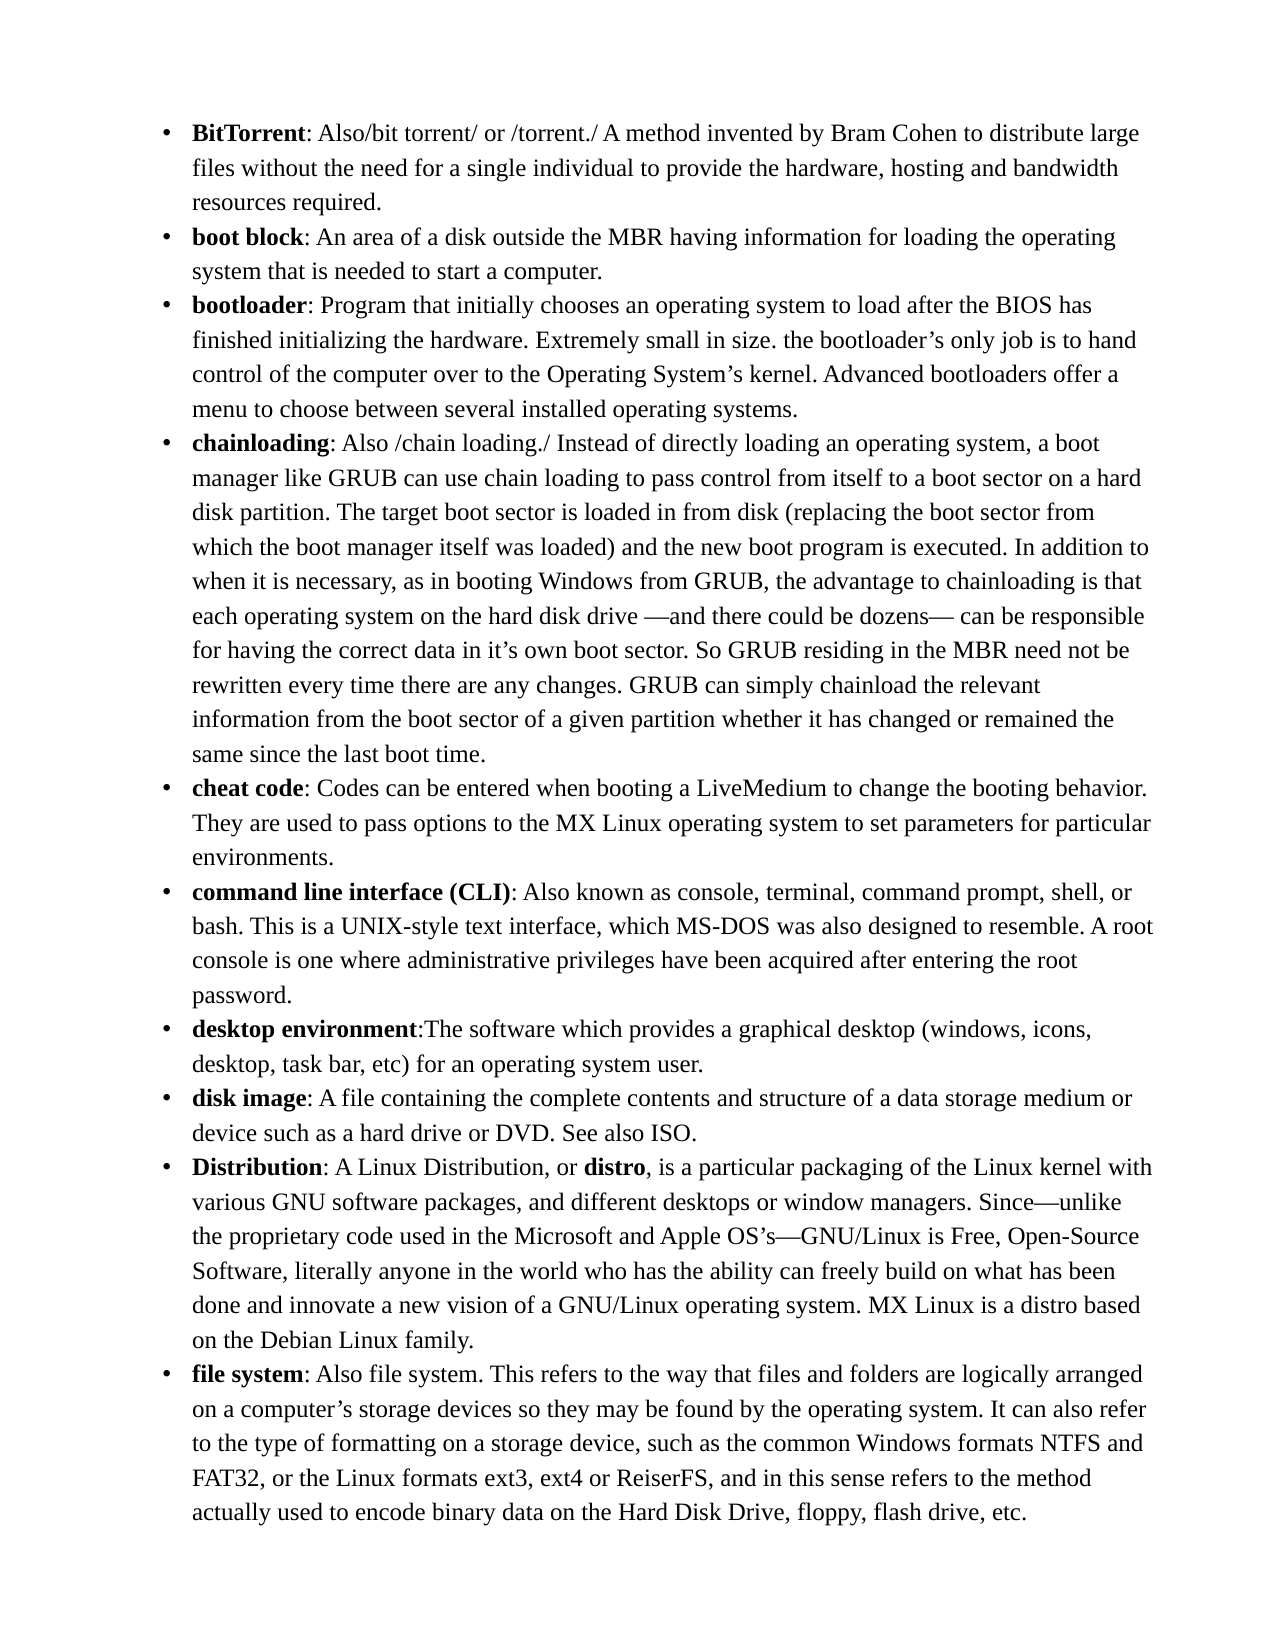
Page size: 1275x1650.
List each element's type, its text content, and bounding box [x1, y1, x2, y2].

list cheat code: Codes can be entered when booting a LiveMedium to change the booting behavior. They are used to pass options to the MX Linux operating system to set parameters for particular environments. [162, 773, 1157, 871]
list desktop environment:The software which provides a graphical desktop (windows, icons, desktop, task bar, etc) for an operating system user. [162, 1014, 1157, 1078]
list command line interface (CLI): Also known as console, terminal, command prompt, shell, or bash. This is a UNIX-style text interface, which MS-DOS was also designed to resemble. A root console is one where administrative privileges have been acquired after entering the root password. [162, 877, 1157, 1009]
list bootloader: Program that initially chooses an operating system to load after the BIOS has finished initializing the hardware. Extremely small in size. the bootloader’s only job is to hand control of the computer over to the Operating System’s kernel. Advanced bootloaders offer a menu to choose between several installed operating systems. [162, 291, 1157, 423]
list Distribution: A Linux Distribution, or distro, is a particular packaging of the Linux kernel with various GNU software packages, and different desktops or window managers. Since—unlike the proprietary code used in the Microsoft and Apple OS’s—GNU/Linux is Free, Open-Source Software, literally anyone in the world who has the ability can freely build on what has been done and innovate a new vision of a GNU/Linux operating system. MX Linux is a distro based on the Debian Linux family. [162, 1152, 1157, 1354]
list BitTorrent: Also/bit torrent/ or /torrent./ A method invented by Bram Cohen to distribute large files without the need for a single individual to provide the hardware, hosting and bandwidth resources required. [162, 118, 1157, 216]
list disk image: A file containing the complete contents and structure of a data storage medium or device such as a hard drive or DVD. See also ISO. [162, 1083, 1157, 1147]
list file system: Also file system. This refers to the way that files and folders are logically arranged on a computer’s storage devices so they may be found by the operating system. It can also refer to the type of formatting on a storage device, such as the common Windows formats NTFS and FAT32, or the Linux formats ext3, ext4 or ReiserFS, and in this sense refers to the method actually used to encode binary data on the Hard Disk Drive, floppy, flash drive, etc. [162, 1359, 1157, 1526]
list boot block: An area of a disk outside the MBR having information for loading the operating system that is needed to start a computer. [162, 222, 1157, 285]
list chainloading: Also /chain loading./ Instead of directly loading an operating system, a boot manager like GRUB can use chain loading to pass control from itself to a boot sector on a hard disk partition. The target boot sector is loaded in from disk (replacing the boot sector from which the boot manager itself was loaded) and the new boot program is executed. In addition to when it is necessary, as in booting Windows from GRUB, the advantage to chainloading is that each operating system on the hard disk drive —and there could be dozens— can be responsible for having the correct data in it’s own boot sector. So GRUB residing in the MBR need not be rewritten every time there are any changes. GRUB can simply chainload the relevant information from the boot sector of a given partition whether it has changed or remained the same since the last boot time. [162, 428, 1157, 767]
